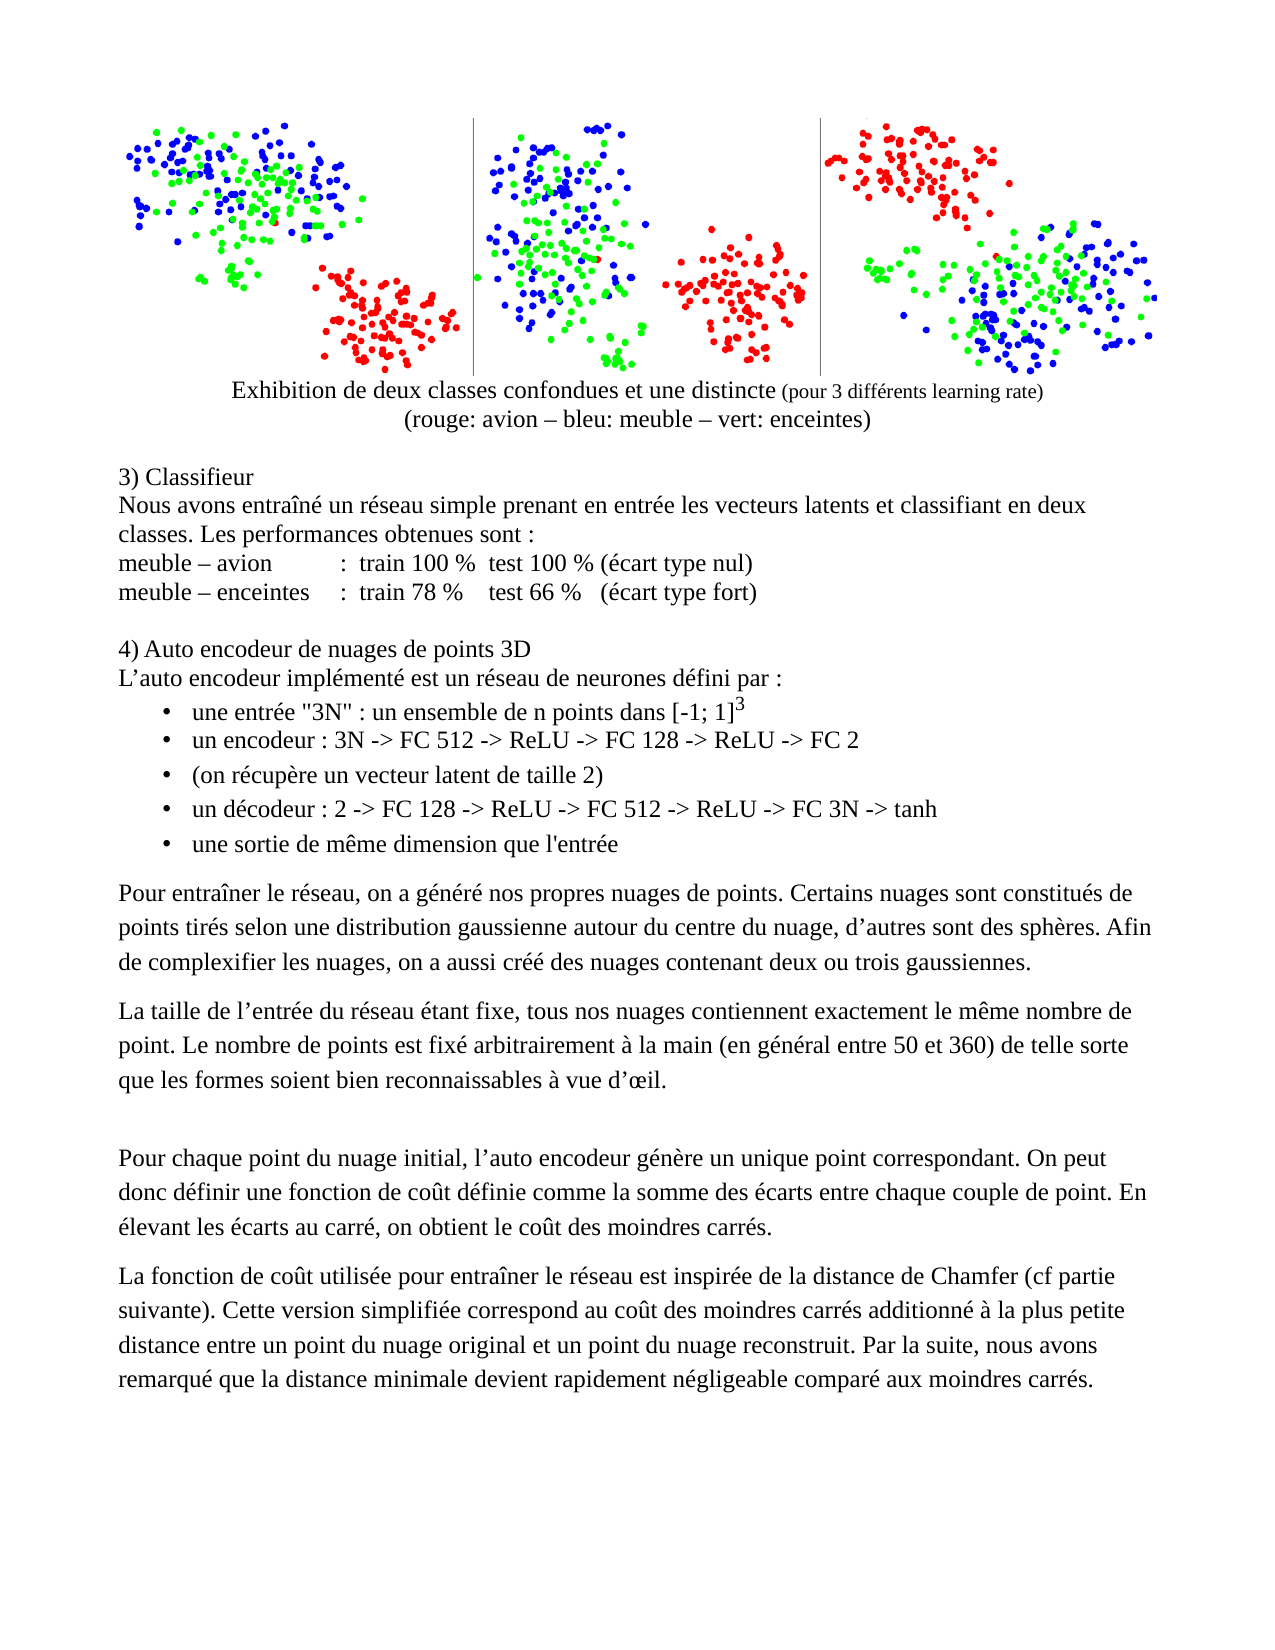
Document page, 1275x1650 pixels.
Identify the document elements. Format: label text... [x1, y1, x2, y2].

text Pour chaque point du nuage initial, l’auto encodeur génère un unique point correspondant. On peut donc définir une fonction de coût définie comme la somme des écarts entre chaque couple de point. En élevant les écarts au carré, on obtient le coût des moindres carrés. [118, 1143, 1157, 1240]
text La taille de l’entrée du réseau étant fixe, tous nos nuages contiennent exactement le même nombre de point. Le nombre de points est fixé arbitrairement à la main (en général entre 50 et 360) de telle sorte que les formes soient bien reconnaissables à vue d’œil. [118, 996, 1157, 1094]
text 3) Classifieur [118, 462, 1157, 491]
text meuble – avion : train 100 % test 100 % (écart type nul) [118, 548, 1157, 577]
list une entrée "3N" : un ensemble de n points dans [-1; 1]3 [162, 692, 1157, 725]
text (rouge: avion – bleu: meuble – vert: enceintes) [118, 404, 1157, 433]
text 4) Auto encodeur de nuages de points 3D [118, 634, 1157, 663]
text La fonction de coût utilisée pour entraîner le réseau est inspirée de la distance de Chamfer (cf partie suivante). Cette version simplifiée correspond au coût des moindres carrés additionné à la plus petite distance entre un point du nuage original et un point du nuage reconstruit. Par la suite, nous avons remarqué que la distance minimale devient rapidement négligeable comparé aux moindres carrés. [118, 1261, 1157, 1393]
text L’auto encodeur implémenté est un réseau de neurones défini par : [118, 663, 1157, 692]
list un décodeur : 2 -> FC 128 -> ReLU -> FC 512 -> ReLU -> FC 3N -> tanh [162, 794, 1157, 823]
list un encodeur : 3N -> FC 512 -> ReLU -> FC 128 -> ReLU -> FC 2 [162, 725, 1157, 754]
list une sortie de même dimension que l'entrée [162, 829, 1157, 858]
text Exhibition de deux classes confondues et une distincte (pour 3 différents learning rate) [118, 376, 1157, 404]
list (on récupère un vecteur latent de taille 2) [162, 760, 1157, 789]
text Pour entraîner le réseau, on a généré nos propres nuages de points. Certains nuages sont constitués de points tirés selon une distribution gaussienne autour du centre du nuage, d’autres sont des sphères. Afin de complexifier les nuages, on a aussi créé des nuages contenant deux ou trois gaussiennes. [118, 878, 1157, 976]
picture [118, 118, 1157, 376]
text meuble – enceintes : train 78 % test 66 % (écart type fort) [118, 577, 1157, 606]
text Nous avons entraîné un réseau simple prenant en entrée les vecteurs latents et classifiant en deux classes. Les performances obtenues sont : [118, 491, 1157, 548]
